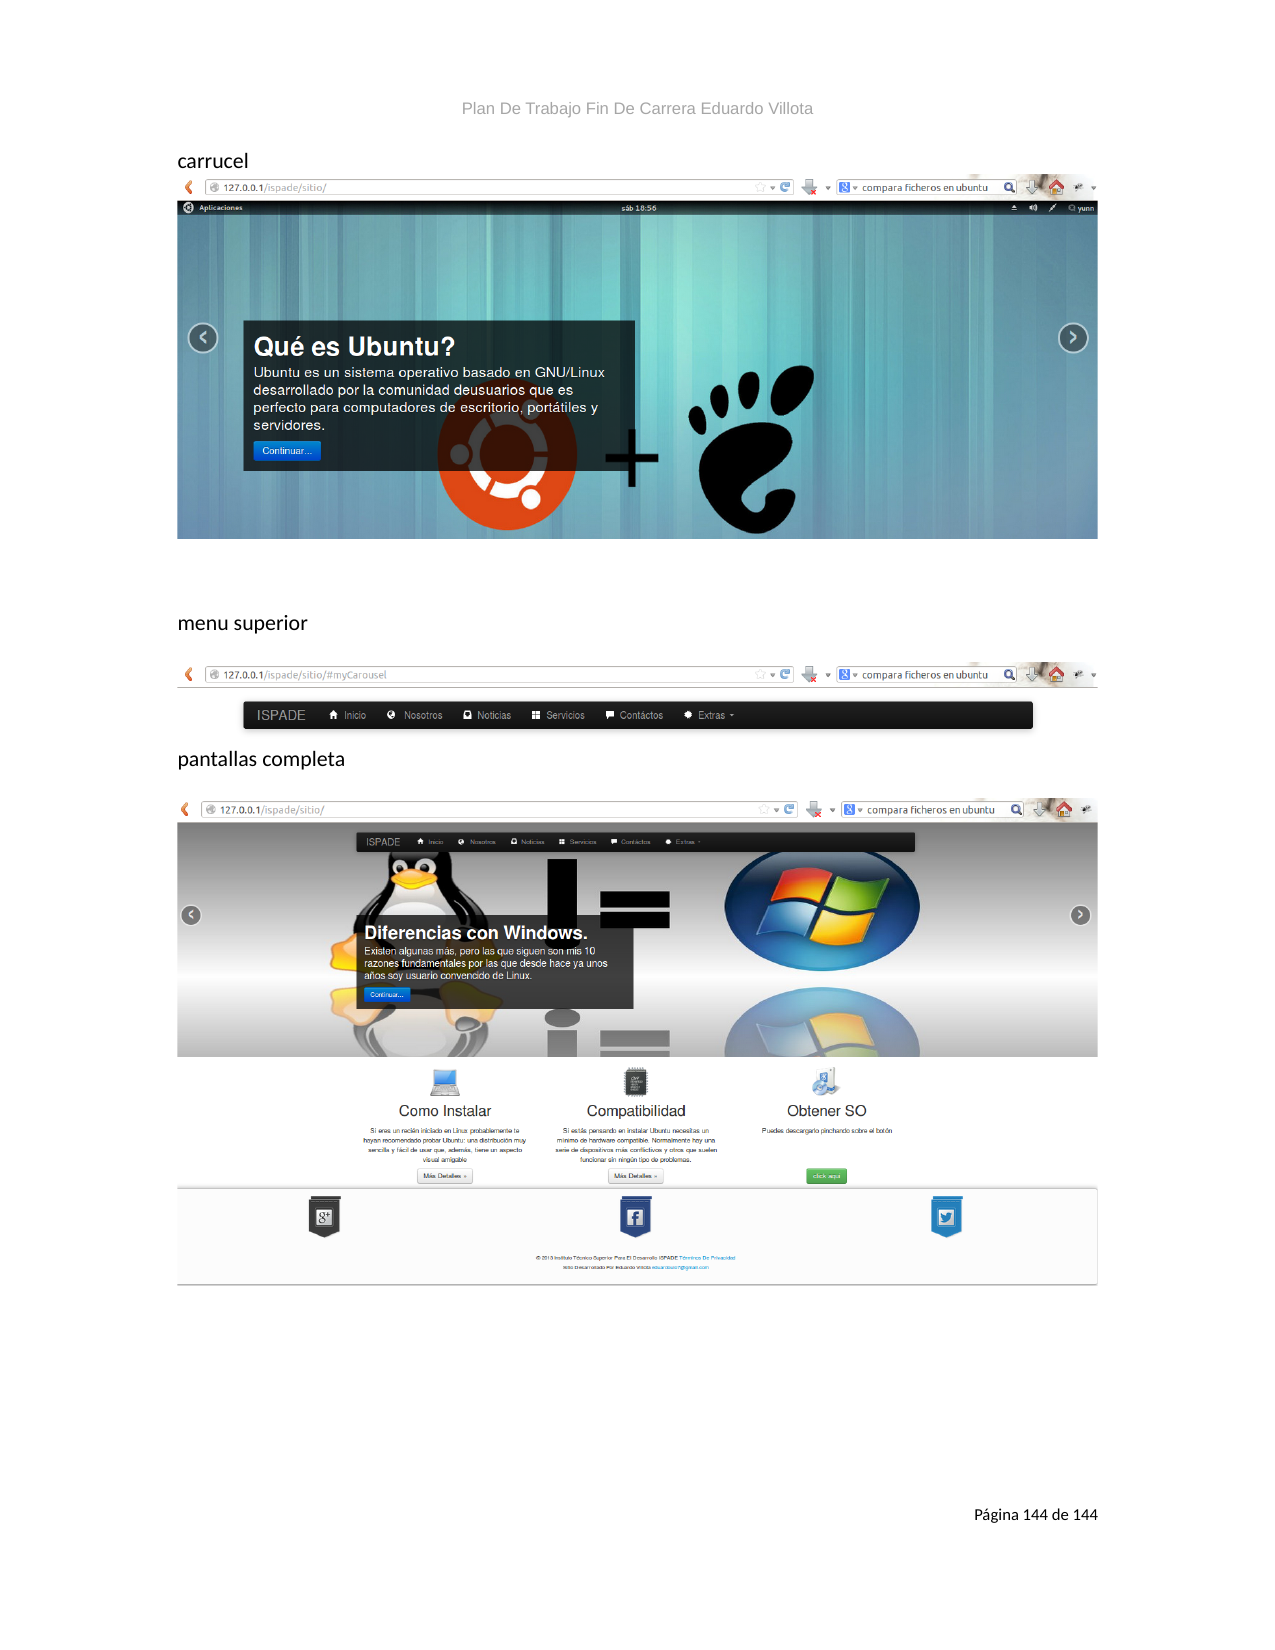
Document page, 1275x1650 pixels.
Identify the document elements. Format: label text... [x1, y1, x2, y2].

picture [177, 662, 1098, 745]
picture [177, 798, 1098, 1286]
text pantallas completa [177, 745, 1098, 772]
text menu superior [177, 609, 1098, 635]
picture [177, 174, 1098, 556]
text carrucel [177, 148, 1098, 174]
